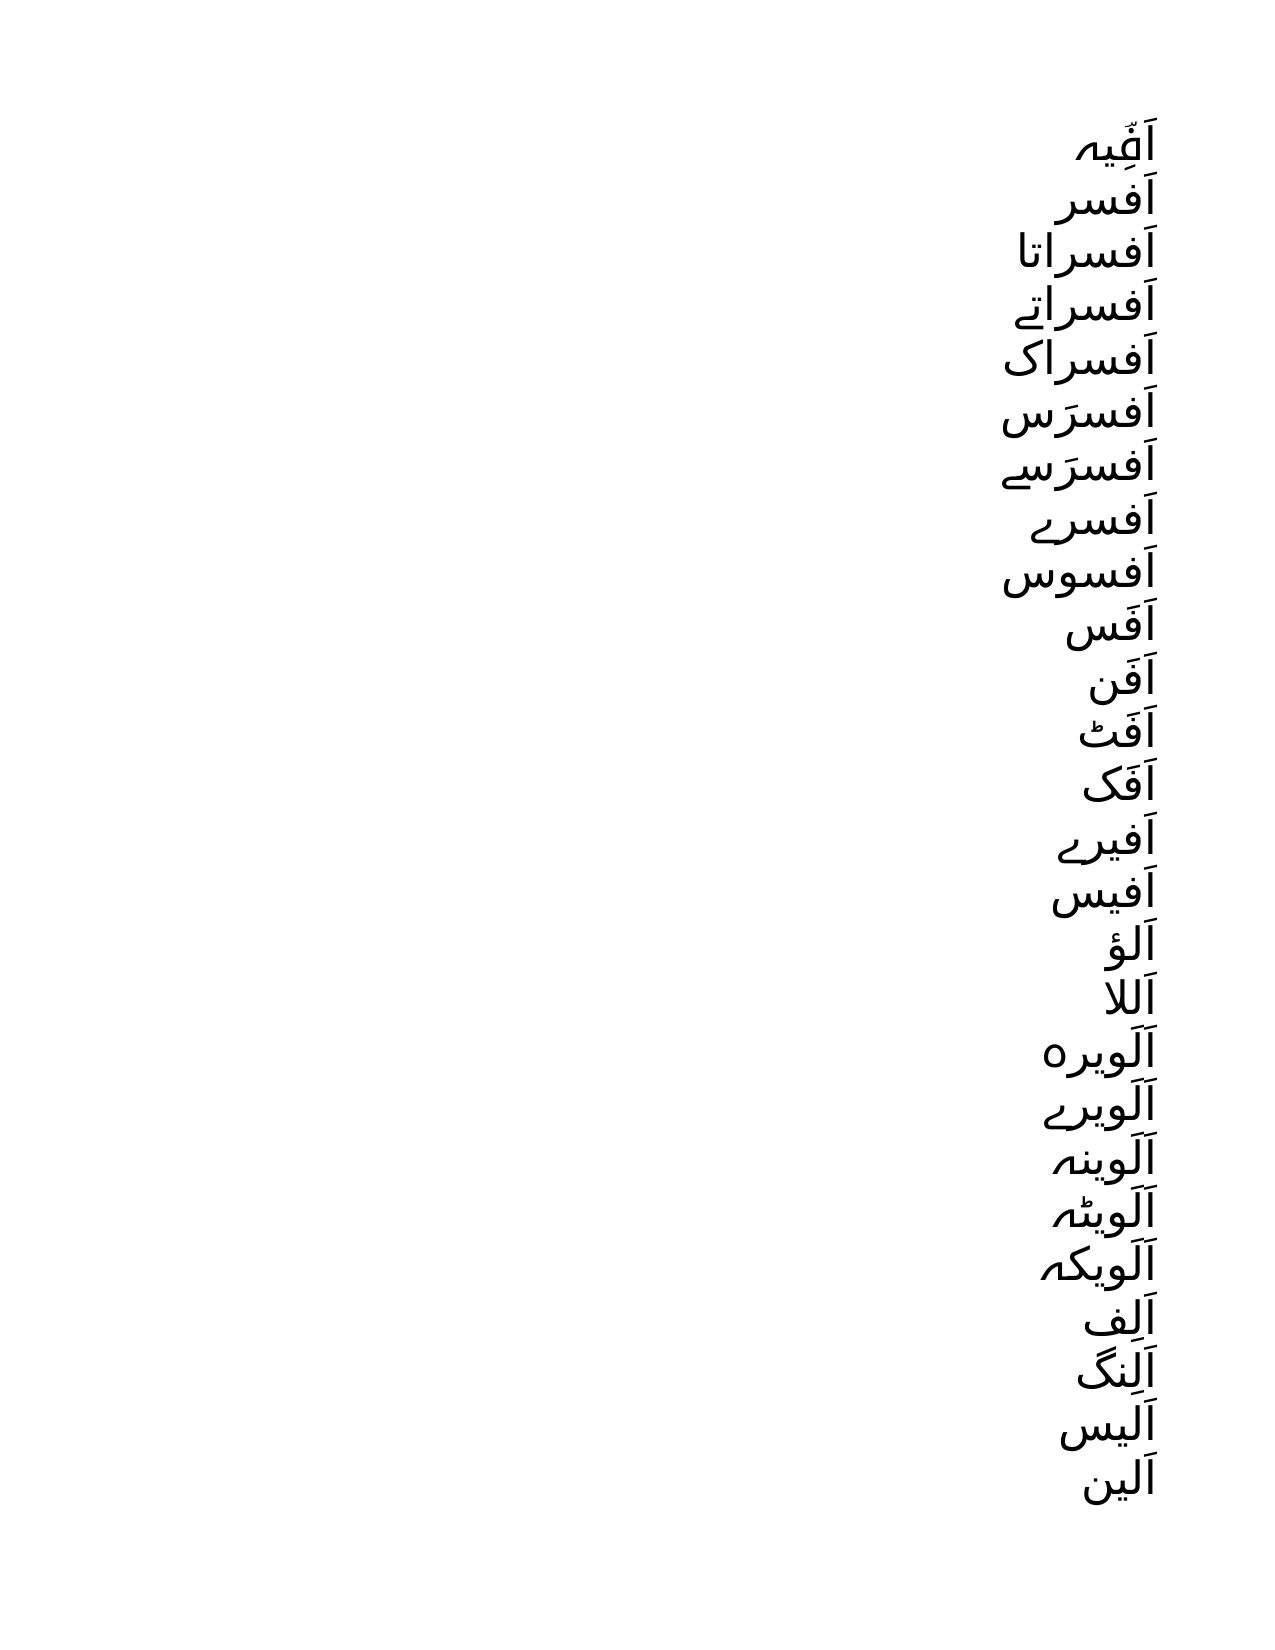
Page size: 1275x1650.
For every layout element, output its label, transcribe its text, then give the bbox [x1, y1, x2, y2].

text اَفَس [118, 598, 1157, 651]
text اَفیس [118, 865, 1157, 918]
text اَفَن [118, 651, 1157, 705]
text اَلَویرے [118, 1078, 1157, 1131]
text اَلؤ [118, 918, 1157, 971]
text اَفسراتا [118, 225, 1157, 278]
text اَفِؔیہ [118, 118, 1157, 171]
text اَلَویٹہ [118, 1185, 1157, 1238]
text اَلِف [118, 1291, 1157, 1345]
text اَفسوس [118, 545, 1157, 598]
text اَفَک [118, 758, 1157, 811]
text اَفَٹ [118, 705, 1157, 758]
text اَلین [118, 1451, 1157, 1505]
text اَللا [118, 971, 1157, 1025]
text اَلیس [118, 1398, 1157, 1451]
text اَلِنگ [118, 1345, 1157, 1398]
text اَلَویکہ [118, 1238, 1157, 1291]
text اَلَویرہ [118, 1025, 1157, 1078]
text اَفسرَسے [118, 438, 1157, 491]
text اَفسرے [118, 491, 1157, 545]
text اَفیرے [118, 811, 1157, 865]
text اَفسراتے [118, 278, 1157, 331]
text اَفسر [118, 171, 1157, 225]
text اَفسرَس [118, 385, 1157, 438]
text اَلَوینہ [118, 1131, 1157, 1185]
text اَفسراک [118, 331, 1157, 385]
